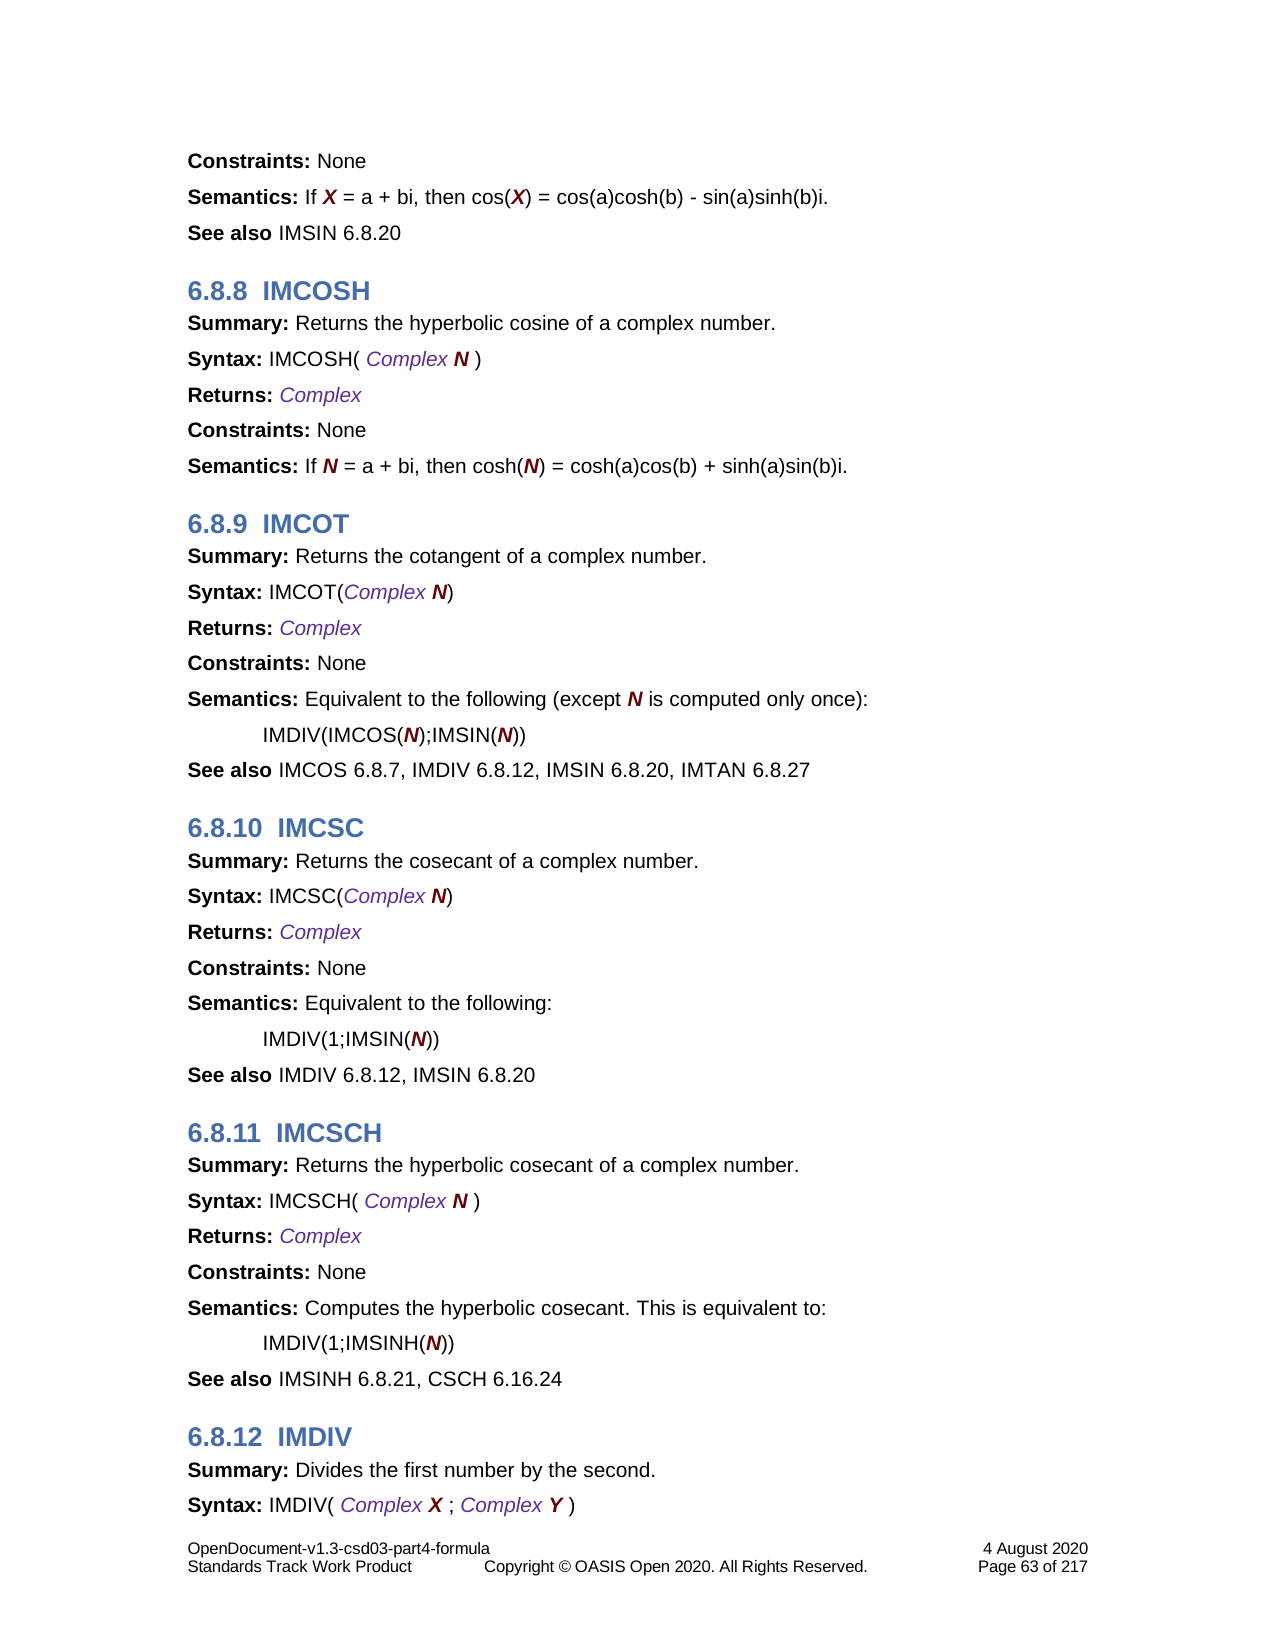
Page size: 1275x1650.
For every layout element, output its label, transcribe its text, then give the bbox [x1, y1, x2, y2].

text See also IMDIV 6.8.12, IMSIN 6.8.20 [187, 1063, 1088, 1087]
text Constraints: None [187, 419, 1088, 442]
text Returns: Complex [187, 921, 1088, 944]
text Constraints: None [187, 150, 1088, 173]
text Semantics: If X = a + bi, then cos(X) = cos(a)cosh(b) - sin(a)sinh(b)i. [187, 186, 1088, 209]
text Semantics: If N = a + bi, then cosh(N) = cosh(a)cos(b) + sinh(a)sin(b)i. [187, 454, 1088, 478]
text Syntax: IMCSC(Complex N) [187, 885, 1088, 908]
text See also IMSINH 6.8.21, CSCH 6.16.24 [187, 1367, 1088, 1391]
text IMDIV(IMCOS(N);IMSIN(N)) [187, 723, 1088, 747]
text Constraints: None [187, 1261, 1088, 1284]
subtitle IMCOT [187, 509, 1088, 539]
text IMDIV(1;IMSIN(N)) [187, 1027, 1088, 1051]
text Summary: Divides the first number by the second. [187, 1458, 1088, 1482]
text Syntax: IMCOT(Complex N) [187, 581, 1088, 604]
text Constraints: None [187, 652, 1088, 675]
text Semantics: Equivalent to the following: [187, 992, 1088, 1015]
text Returns: Complex [187, 616, 1088, 640]
subtitle IMDIV [187, 1422, 1088, 1452]
subtitle IMCSCH [187, 1118, 1088, 1148]
text Returns: Complex [187, 1225, 1088, 1248]
text Returns: Complex [187, 383, 1088, 407]
text Summary: Returns the hyperbolic cosecant of a complex number. [187, 1154, 1088, 1177]
text See also IMSIN 6.8.20 [187, 221, 1088, 245]
text IMDIV(1;IMSINH(N)) [187, 1332, 1088, 1355]
text Semantics: Equivalent to the following (except N is computed only once): [187, 687, 1088, 711]
text Syntax: IMCOSH( Complex N ) [187, 347, 1088, 371]
subtitle IMCOSH [187, 276, 1088, 306]
text See also IMCOS 6.8.7, IMDIV 6.8.12, IMSIN 6.8.20, IMTAN 6.8.27 [187, 759, 1088, 782]
text Syntax: IMCSCH( Complex N ) [187, 1189, 1088, 1213]
subtitle IMCSC [187, 813, 1088, 843]
text Syntax: IMDIV( Complex X ; Complex Y ) [187, 1494, 1088, 1517]
text Summary: Returns the cosecant of a complex number. [187, 849, 1088, 873]
text Summary: Returns the hyperbolic cosine of a complex number. [187, 312, 1088, 335]
text Semantics: Computes the hyperbolic cosecant. This is equivalent to: [187, 1296, 1088, 1320]
text Summary: Returns the cotangent of a complex number. [187, 545, 1088, 568]
text Constraints: None [187, 956, 1088, 980]
